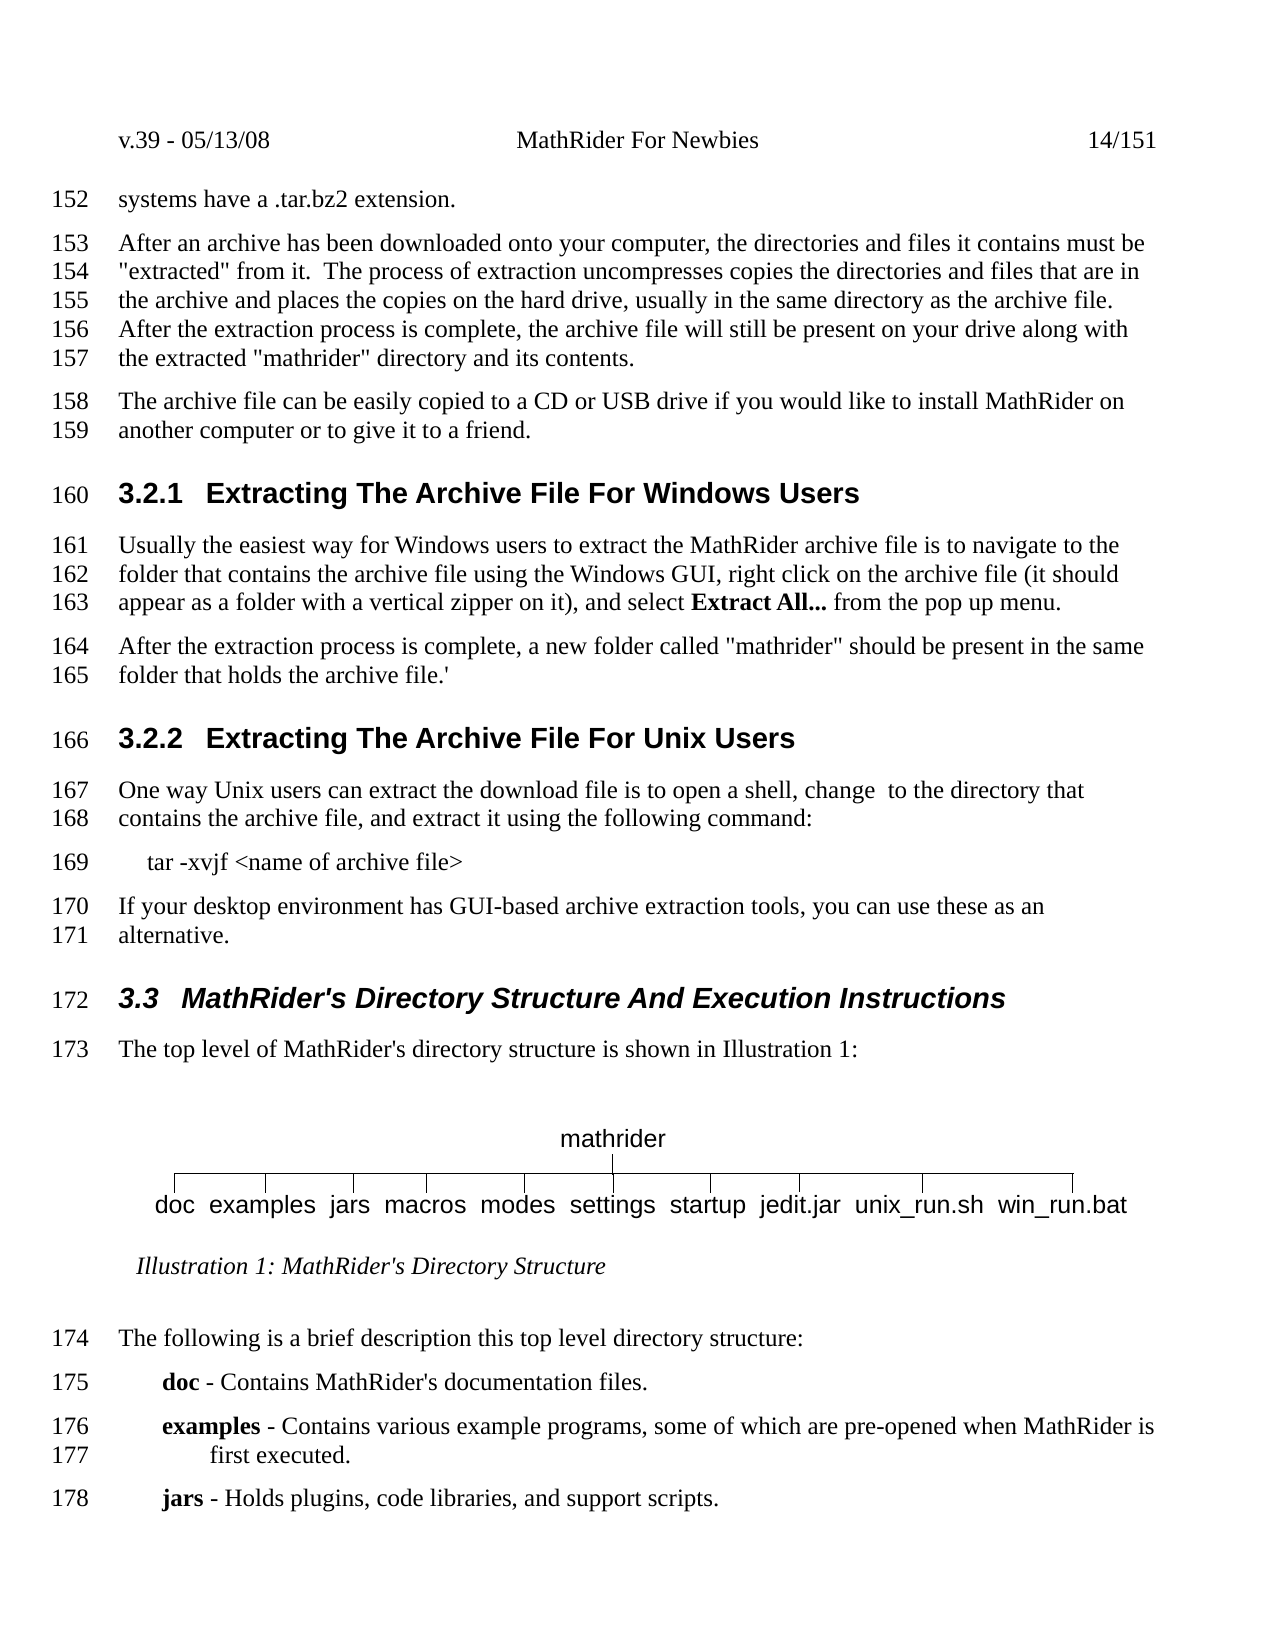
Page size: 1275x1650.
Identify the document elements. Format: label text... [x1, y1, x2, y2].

subtitle Extracting The Archive File For Windows Users [118, 476, 1157, 510]
text examples - Contains various example programs, some of which are pre-opened when MathRider is first executed. [162, 1411, 1157, 1468]
text Illustration 1: MathRider's Directory Structure [136, 1097, 1153, 1280]
text doc - Contains MathRider's documentation files. [162, 1367, 1157, 1396]
text jars - Holds plugins, code libraries, and support scripts. [162, 1483, 1157, 1512]
text The following is a brief description this top level directory structure: [118, 1323, 1157, 1352]
subtitle MathRider's Directory Structure And Execution Instructions [118, 981, 1157, 1014]
text After an archive has been downloaded onto your computer, the directories and files it contains must be "extracted" from it. The process of extraction uncompresses copies the directories and files that are in the archive and places the copies on the hard drive, usually in the same directory as the archive file. After the extraction process is complete, the archive file will still be present on your drive along with the extracted "mathrider" directory and its contents. [118, 228, 1157, 371]
text tar -xvjf <name of archive file> [147, 847, 1157, 876]
text systems have a .tar.bz2 extension. [118, 184, 1157, 213]
text After the extraction process is complete, a new folder called "mathrider" should be present in the same folder that holds the archive file.' [118, 631, 1157, 689]
text Usually the easiest way for Windows users to extract the MathRider archive file is to navigate to the folder that contains the archive file using the Windows GUI, right click on the archive file (it should appear as a folder with a vertical zipper on it), and select Extract All... from the pop up menu. [118, 530, 1157, 616]
subtitle Extracting The Archive File For Unix Users [118, 721, 1157, 755]
text If your desktop environment has GUI-based archive extraction tools, you can use these as an alternative. [118, 891, 1157, 948]
text The archive file can be easily copied to a CD or USB drive if you would like to install MathRider on another computer or to give it to a friend. [118, 386, 1157, 444]
text The top level of MathRider's directory structure is shown in Illustration 1: [118, 1034, 1157, 1063]
text One way Unix users can extract the download file is to open a shell, change to the directory that contains the archive file, and extract it using the following command: [118, 775, 1157, 832]
